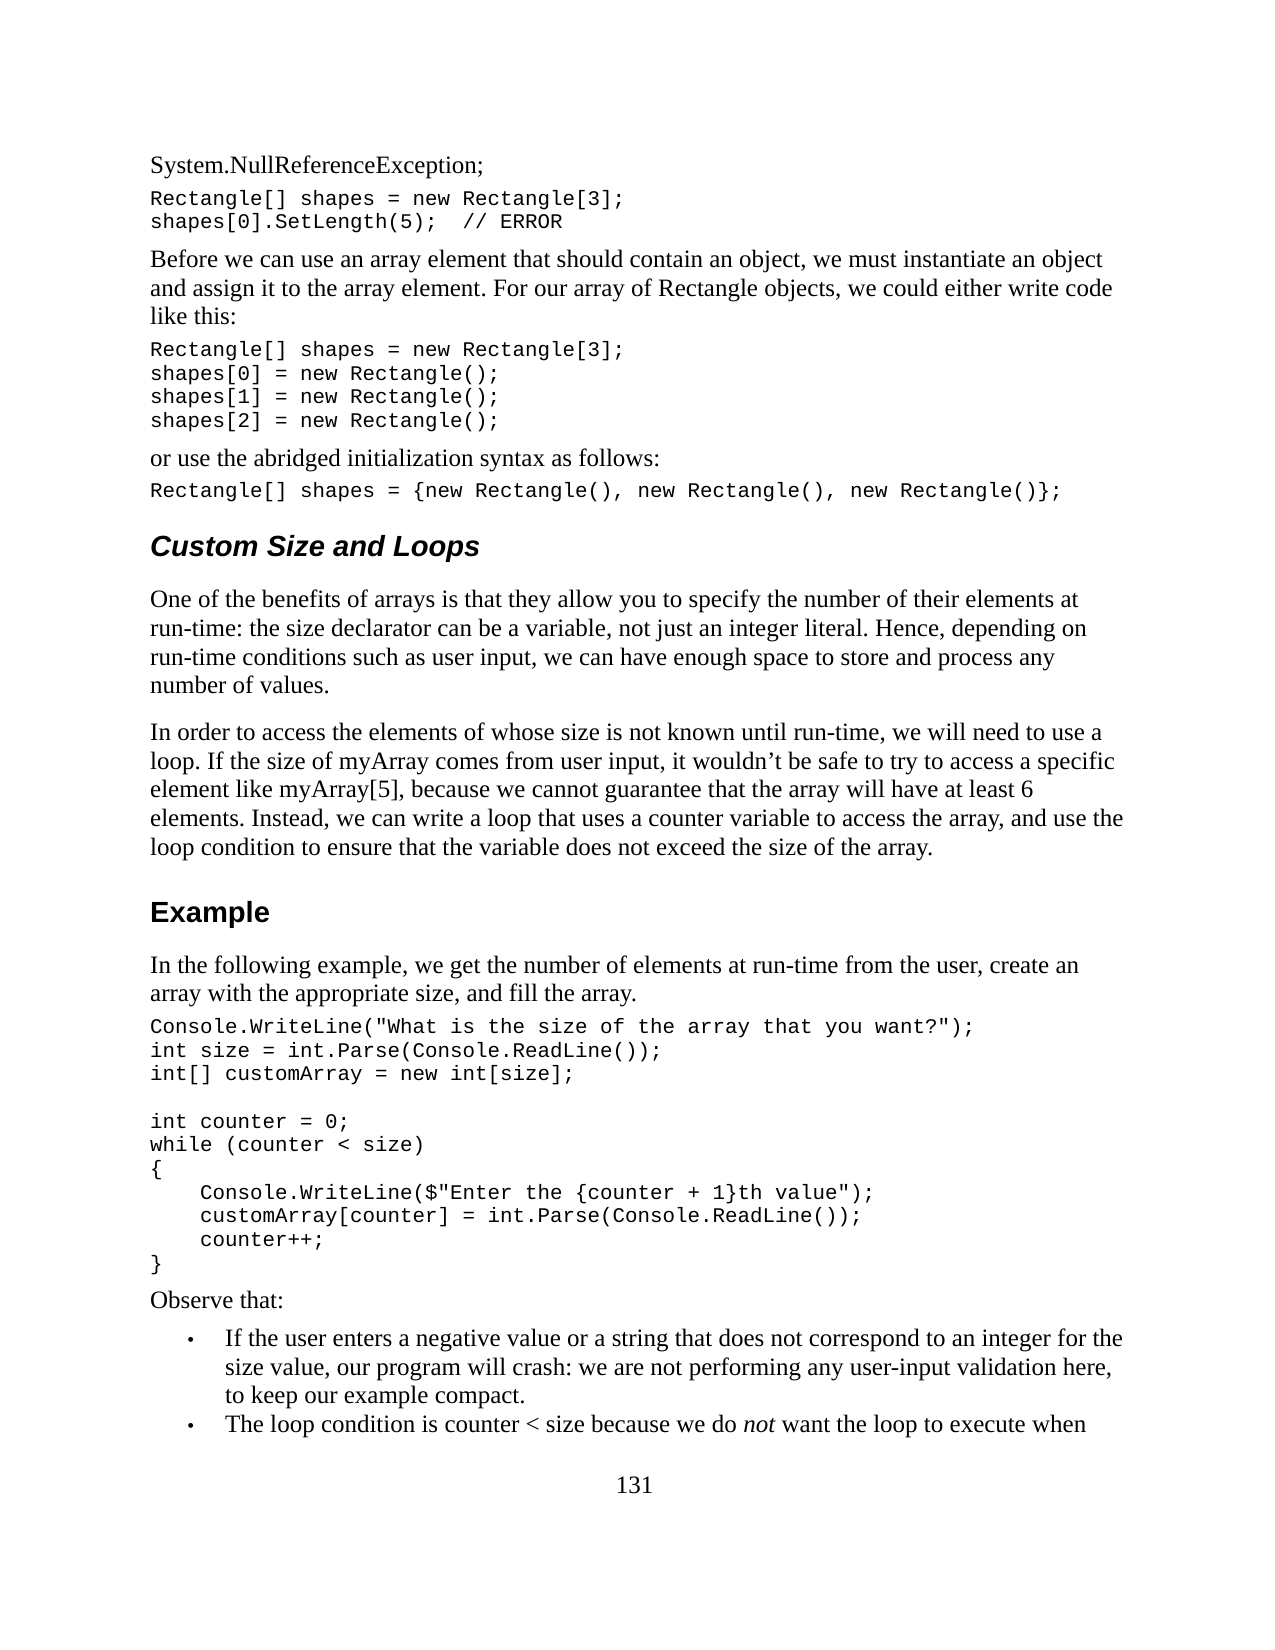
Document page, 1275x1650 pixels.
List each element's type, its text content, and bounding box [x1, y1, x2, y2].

text Console.WriteLine("What is the size of the array that you want?"); [150, 1016, 1125, 1040]
text int[] customArray = new int[size]; [150, 1063, 1125, 1087]
subtitle Custom Size and Loops [150, 529, 1125, 563]
text Rectangle[] shapes = new Rectangle[3]; [150, 339, 1125, 363]
text shapes[0].SetLength(5); // ERROR [150, 211, 1125, 235]
text In the following example, we get the number of elements at run-time from the user, create an array with the appropriate size, and fill the array. [150, 950, 1125, 1007]
text Rectangle[] shapes = {new Rectangle(), new Rectangle(), new Rectangle()}; [150, 480, 1125, 504]
text Rectangle[] shapes = new Rectangle[3]; [150, 188, 1125, 211]
list The loop condition is counter < size because we do not want the loop to execute when [187, 1409, 1125, 1438]
text { [150, 1158, 1125, 1182]
text Before we can use an array element that should contain an object, we must instantiate an object and assign it to the array element. For our array of Rectangle objects, we could either write code like this: [150, 244, 1125, 330]
list If the user enters a negative value or a string that does not correspond to an integer for the size value, our program will crash: we are not performing any user-input validation here, to keep our example compact. [187, 1323, 1125, 1409]
text counter++; [150, 1229, 1125, 1253]
text customArray[counter] = int.Parse(Console.ReadLine()); [150, 1205, 1125, 1229]
text One of the benefits of arrays is that they allow you to specify the number of their elements at run-time: the size declarator can be a variable, not just an integer literal. Hence, depending on run-time conditions such as user input, we can have enough space to store and process any number of values. [150, 584, 1125, 699]
text Observe that: [150, 1285, 1125, 1314]
text shapes[0] = new Rectangle(); [150, 363, 1125, 386]
text while (counter < size) [150, 1134, 1125, 1158]
text int counter = 0; [150, 1111, 1125, 1134]
text Console.WriteLine($"Enter the {counter + 1}th value"); [150, 1182, 1125, 1205]
text int size = int.Parse(Console.ReadLine()); [150, 1040, 1125, 1063]
text } [150, 1253, 1125, 1276]
text System.NullReferenceException; [150, 150, 1125, 179]
text or use the abridged initialization syntax as follows: [150, 443, 1125, 471]
text shapes[1] = new Rectangle(); [150, 386, 1125, 410]
subtitle Example [150, 895, 1125, 928]
text shapes[2] = new Rectangle(); [150, 410, 1125, 434]
text In order to access the elements of whose size is not known until run-time, we will need to use a loop. If the size of myArray comes from user input, it wouldn’t be safe to try to access a specific element like myArray[5], because we cannot guarantee that the array will have at least 6 elements. Instead, we can write a loop that uses a counter variable to access the array, and use the loop condition to ensure that the variable does not exceed the size of the array. [150, 717, 1125, 861]
